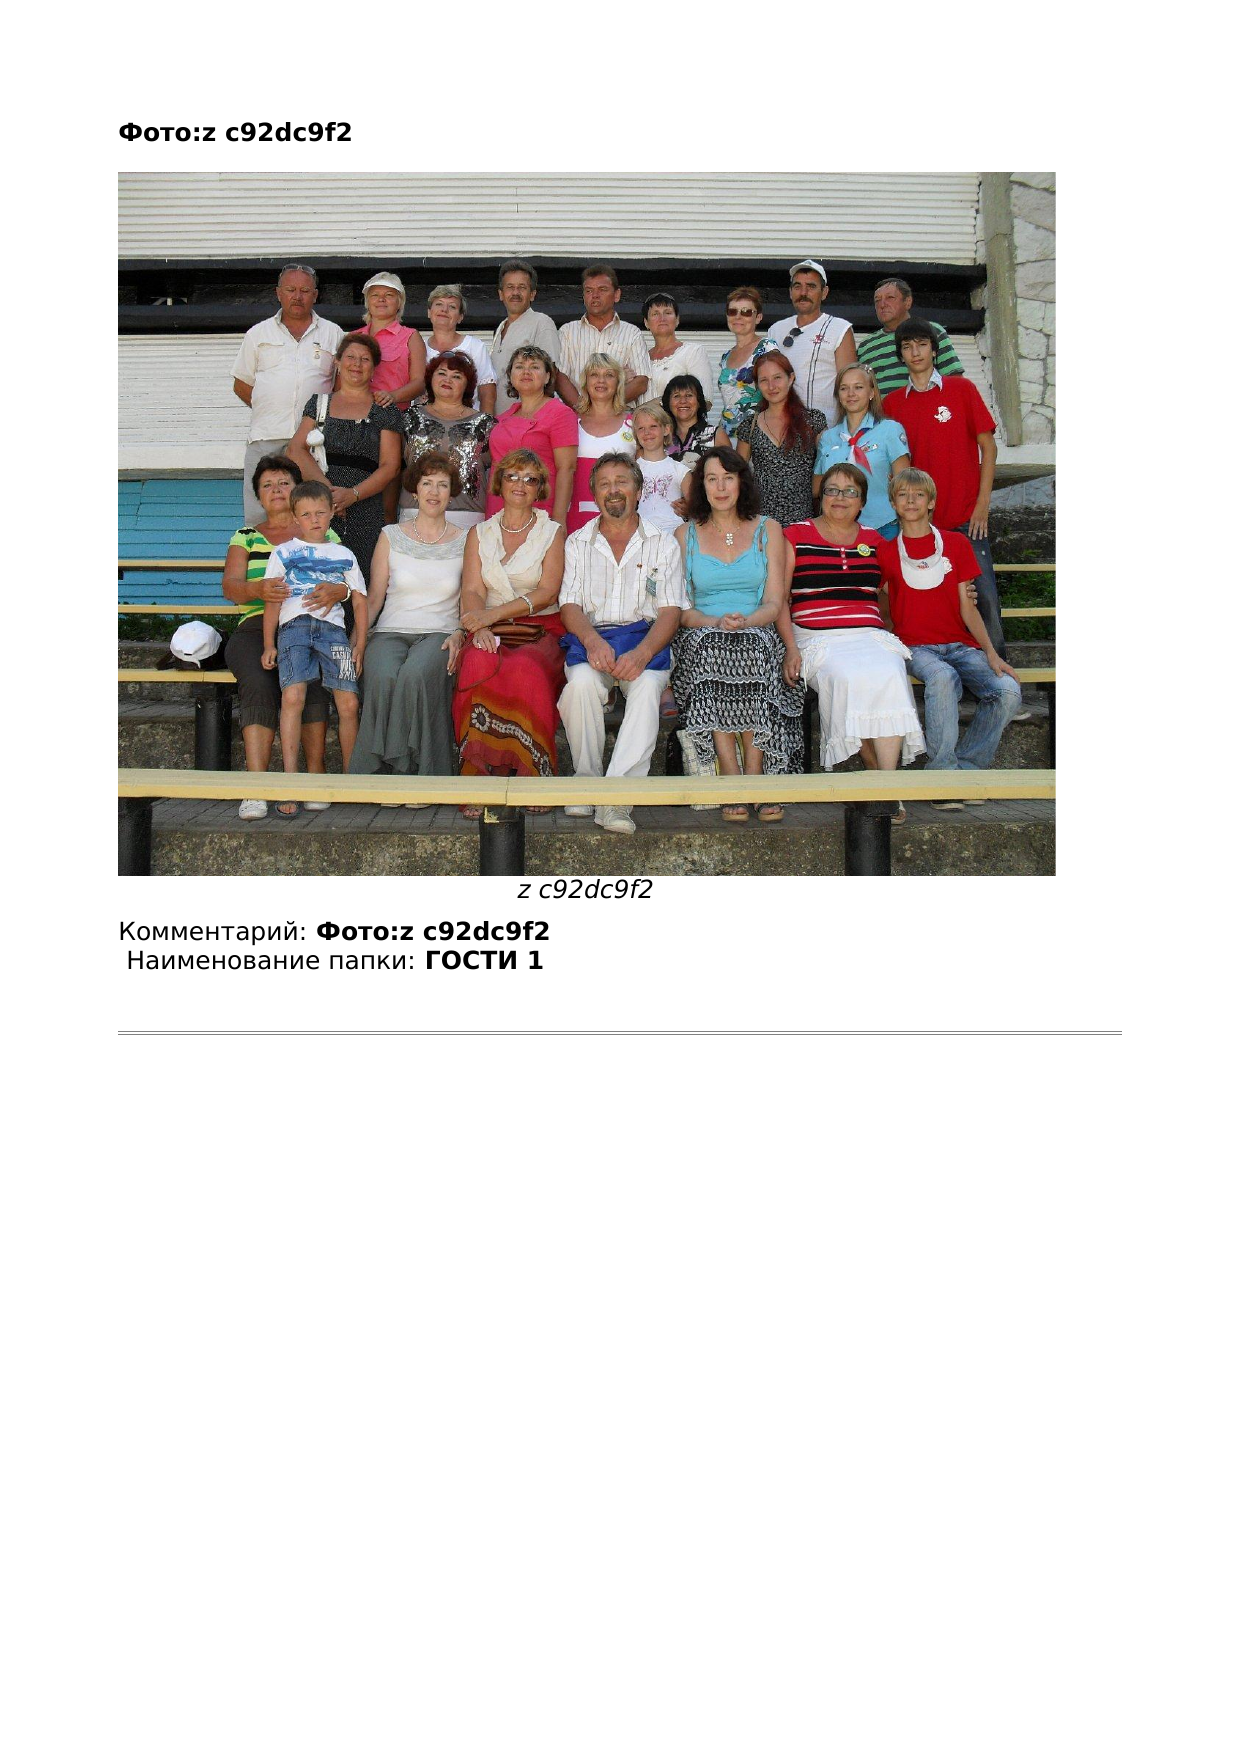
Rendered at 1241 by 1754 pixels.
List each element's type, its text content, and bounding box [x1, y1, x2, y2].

picture [118, 172, 1056, 876]
text Комментарий: Фото:z c92dc9f2 Наименование папки: ГОСТИ 1 [118, 917, 1122, 1004]
text z c92dc9f2 [118, 876, 1056, 904]
subtitle Фото:z c92dc9f2 [118, 118, 1122, 147]
